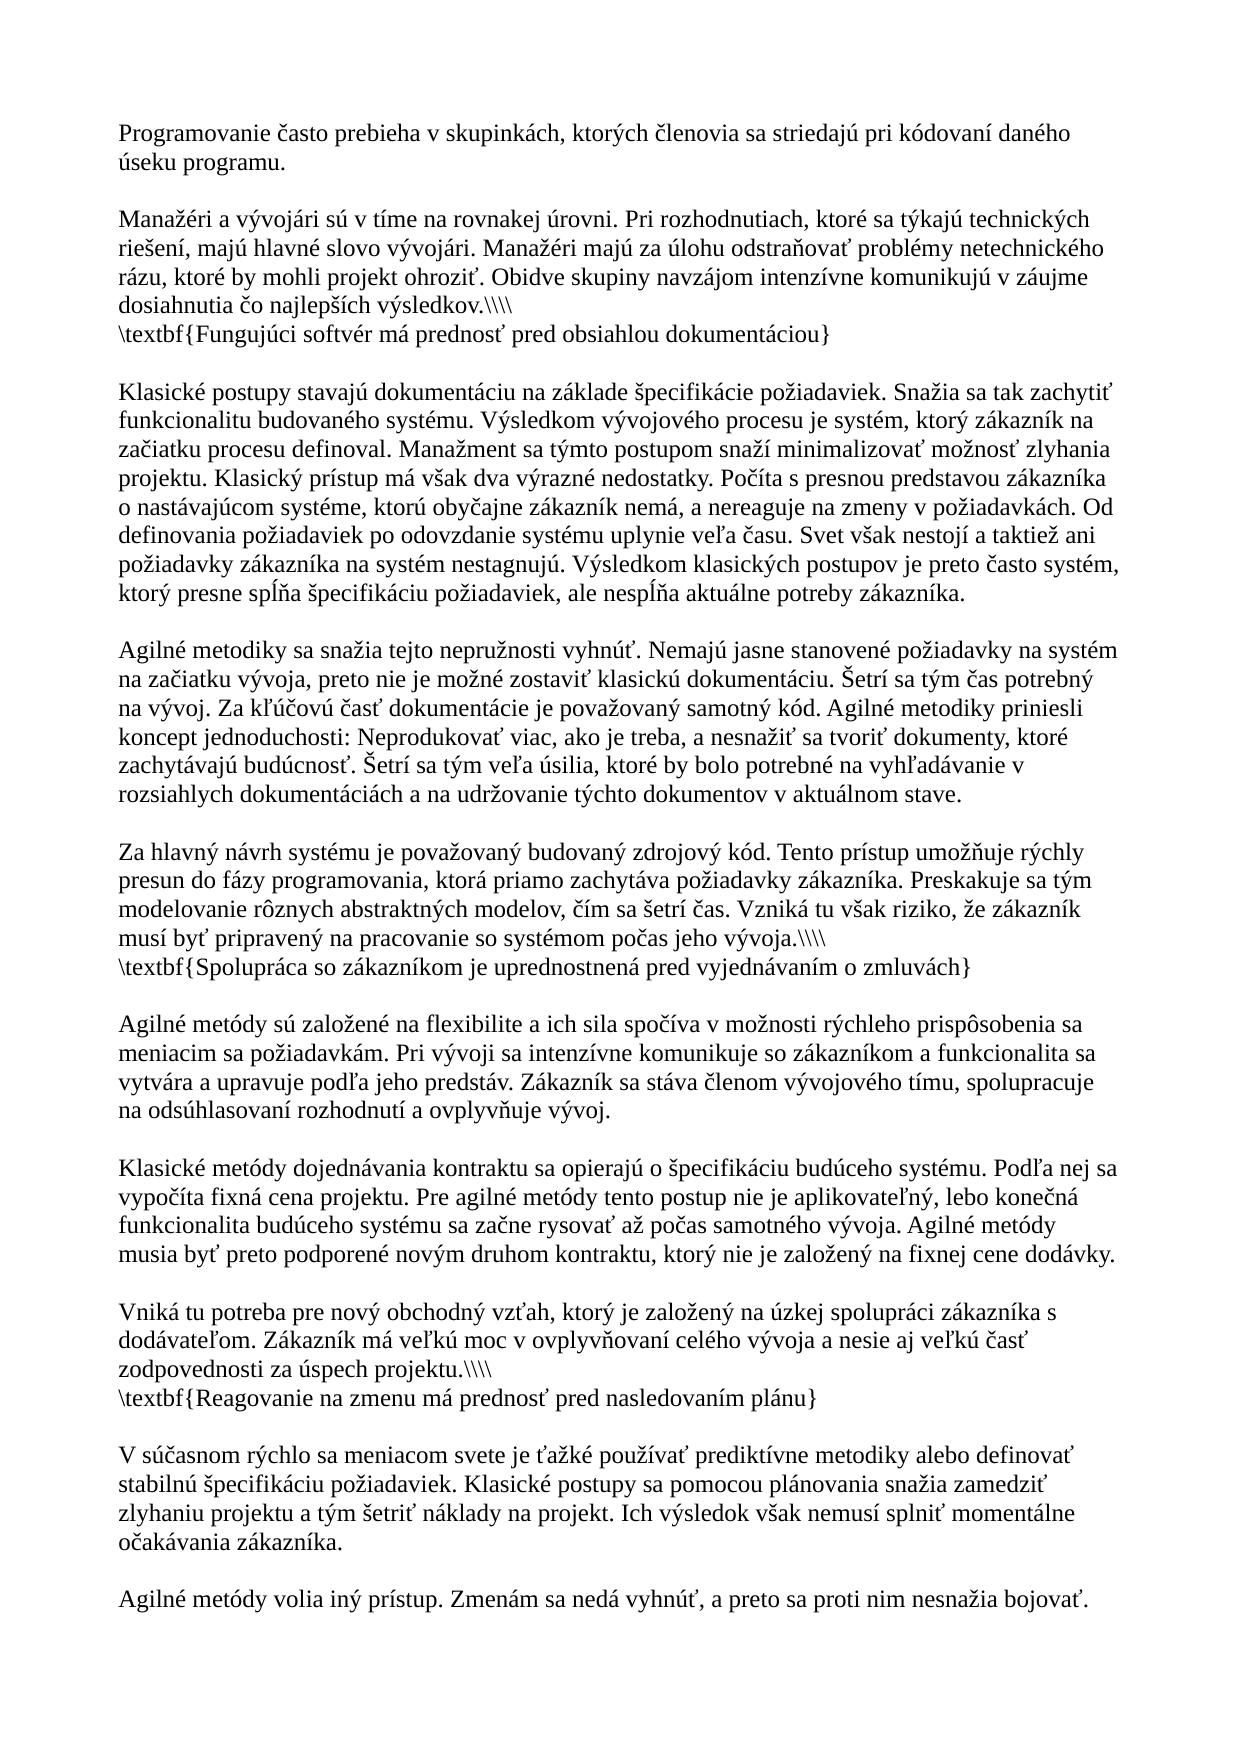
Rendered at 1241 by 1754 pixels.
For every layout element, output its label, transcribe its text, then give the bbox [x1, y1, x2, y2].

text \textbf{Spolupráca so zákazníkom je uprednostnená pred vyjednávaním o zmluvách} [118, 952, 1122, 981]
text \textbf{Reagovanie na zmenu má prednosť pred nasledovaním plánu} [118, 1383, 1122, 1412]
text Klasické postupy stavajú dokumentáciu na základe špecifikácie požiadaviek. Snažia sa tak zachytiť funkcionalitu budovaného systému. Výsledkom vývojového procesu je systém, ktorý zákazník na začiatku procesu definoval. Manažment sa týmto postupom snaží minimalizovať možnosť zlyhania projektu. Klasický prístup má však dva výrazné nedostatky. Počíta s presnou predstavou zákazníka o nastávajúcom systéme, ktorú obyčajne zákazník nemá, a nereaguje na zmeny v požiadavkách. Od definovania požiadaviek po odovzdanie systému uplynie veľa času. Svet však nestojí a taktiež ani požiadavky zákazníka na systém nestagnujú. Výsledkom klasických postupov je preto často systém, ktorý presne spĺňa špecifikáciu požiadaviek, ale nespĺňa aktuálne potreby zákazníka. [118, 377, 1122, 607]
text Agilné metódy sú založené na flexibilite a ich sila spočíva v možnosti rýchleho prispôsobenia sa meniacim sa požiadavkám. Pri vývoji sa intenzívne komunikuje so zákazníkom a funkcionalita sa vytvára a upravuje podľa jeho predstáv. Zákazník sa stáva členom vývojového tímu, spolupracuje na odsúhlasovaní rozhodnutí a ovplyvňuje vývoj. [118, 1009, 1122, 1124]
text \textbf{Fungujúci softvér má prednosť pred obsiahlou dokumentáciou} [118, 319, 1122, 348]
text Agilné metódy volia iný prístup. Zmenám sa nedá vyhnúť, a preto sa proti nim nesnažia bojovať. [118, 1584, 1122, 1613]
text Za hlavný návrh systému je považovaný budovaný zdrojový kód. Tento prístup umožňuje rýchly presun do fázy programovania, ktorá priamo zachytáva požiadavky zákazníka. Preskakuje sa tým modelovanie rôznych abstraktných modelov, čím sa šetrí čas. Vzniká tu však riziko, že zákazník musí byť pripravený na pracovanie so systémom počas jeho vývoja.\\\\ [118, 837, 1122, 952]
text Programovanie často prebieha v skupinkách, ktorých členovia sa striedajú pri kódovaní daného úseku programu. [118, 118, 1122, 176]
text Agilné metodiky sa snažia tejto nepružnosti vyhnúť. Nemajú jasne stanovené požiadavky na systém na začiatku vývoja, preto nie je možné zostaviť klasickú dokumentáciu. Šetrí sa tým čas potrebný na vývoj. Za kľúčovú časť dokumentácie je považovaný samotný kód. Agilné metodiky priniesli koncept jednoduchosti: Neprodukovať viac, ako je treba, a nesnažiť sa tvoriť dokumenty, ktoré zachytávajú budúcnosť. Šetrí sa tým veľa úsilia, ktoré by bolo potrebné na vyhľadávanie v rozsiahlych dokumentáciách a na udržovanie týchto dokumentov v aktuálnom stave. [118, 636, 1122, 808]
text V súčasnom rýchlo sa meniacom svete je ťažké používať prediktívne metodiky alebo definovať stabilnú špecifikáciu požiadaviek. Klasické postupy sa pomocou plánovania snažia zamedziť zlyhaniu projektu a tým šetriť náklady na projekt. Ich výsledok však nemusí splniť momentálne očakávania zákazníka. [118, 1441, 1122, 1556]
text Vniká tu potreba pre nový obchodný vzťah, ktorý je založený na úzkej spolupráci zákazníka s dodávateľom. Zákazník má veľkú moc v ovplyvňovaní celého vývoja a nesie aj veľkú časť zodpovednosti za úspech projektu.\\\\ [118, 1297, 1122, 1383]
text Manažéri a vývojári sú v tíme na rovnakej úrovni. Pri rozhodnutiach, ktoré sa týkajú technických riešení, majú hlavné slovo vývojári. Manažéri majú za úlohu odstraňovať problémy netechnického rázu, ktoré by mohli projekt ohroziť. Obidve skupiny navzájom intenzívne komunikujú v záujme dosiahnutia čo najlepších výsledkov.\\\\ [118, 204, 1122, 319]
text Klasické metódy dojednávania kontraktu sa opierajú o špecifikáciu budúceho systému. Podľa nej sa vypočíta fixná cena projektu. Pre agilné metódy tento postup nie je aplikovateľný, lebo konečná funkcionalita budúceho systému sa začne rysovať až počas samotného vývoja. Agilné metódy musia byť preto podporené novým druhom kontraktu, ktorý nie je založený na fixnej cene dodávky. [118, 1153, 1122, 1268]
